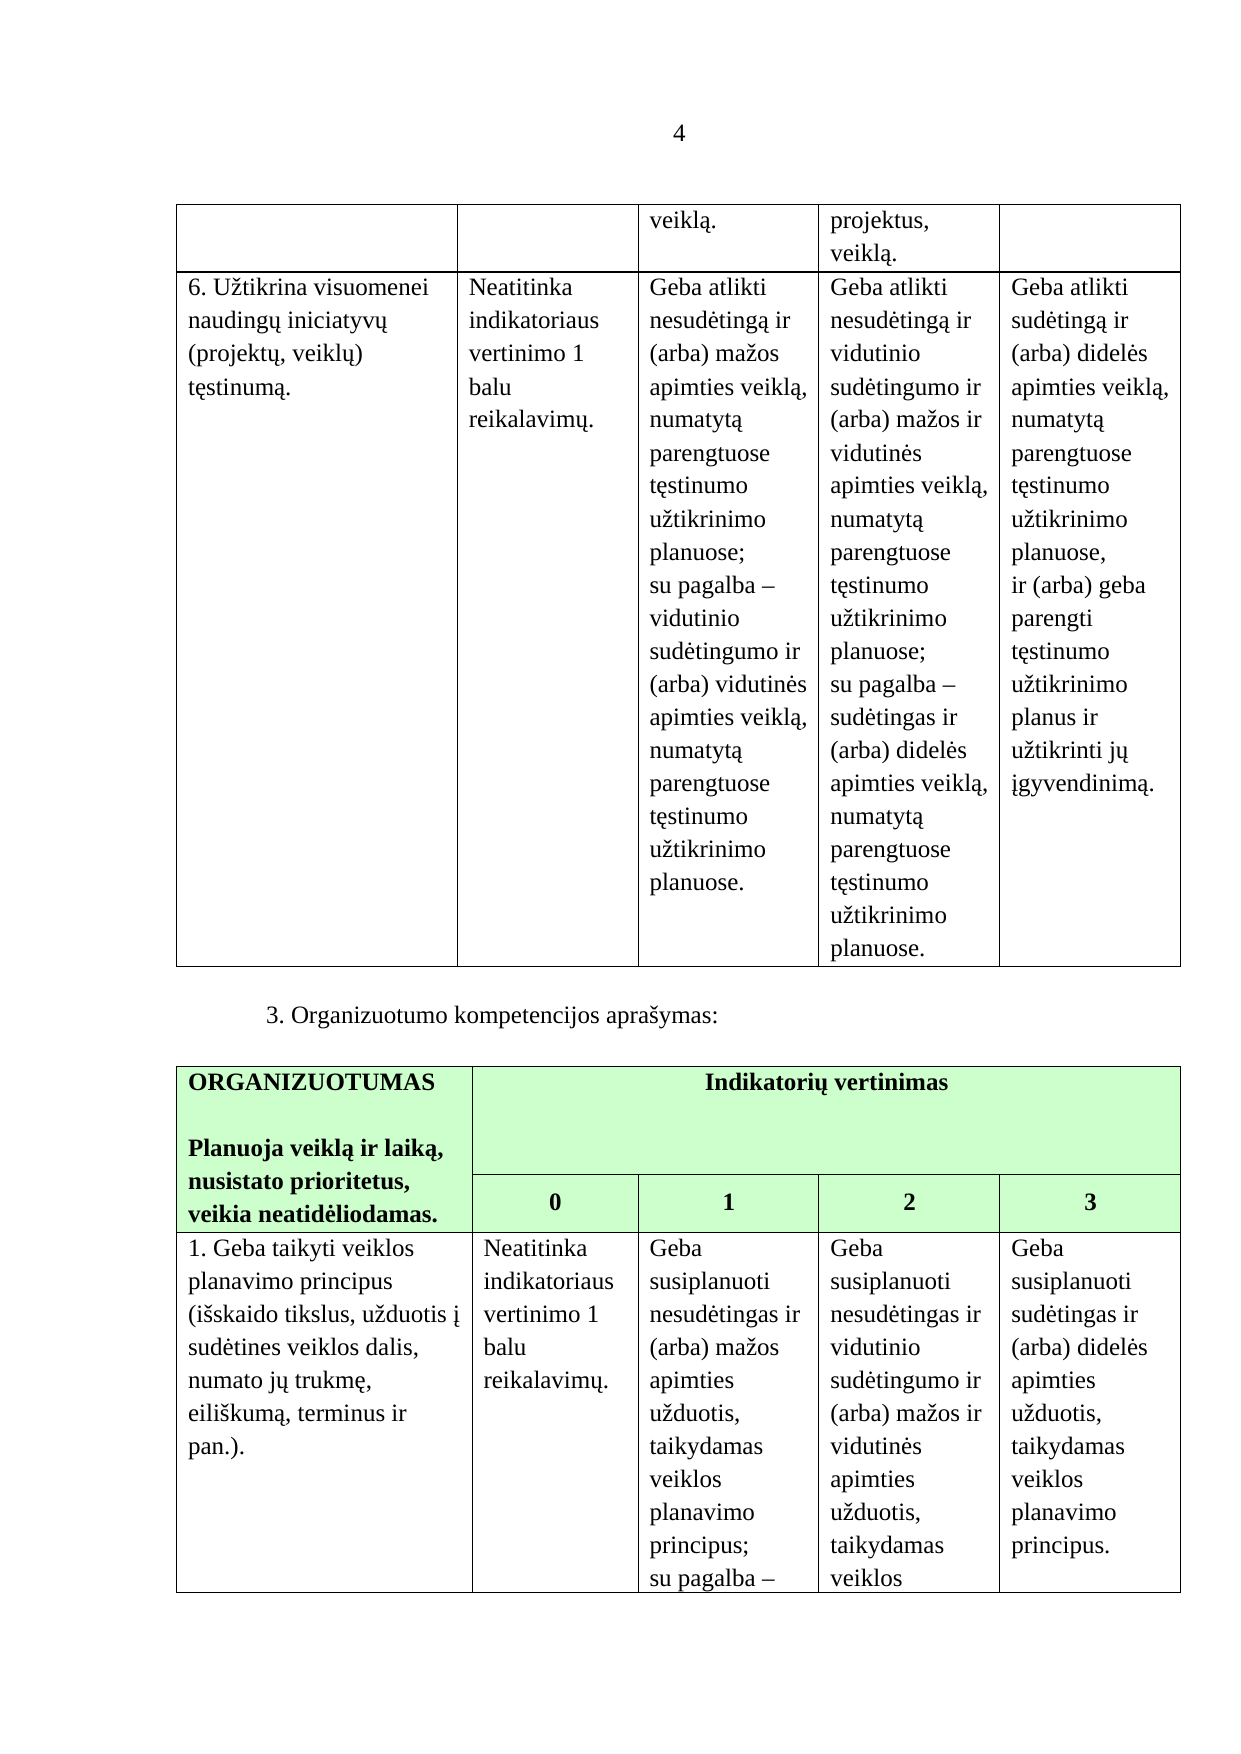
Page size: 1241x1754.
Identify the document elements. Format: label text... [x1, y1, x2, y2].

table_cell Geba susiplanuoti nesudėtingas ir vidutinio sudėtingumo ir (arba) mažos ir vidutinės apimties užduotis, taikydamas veiklos [819, 1233, 999, 1592]
table_cell 1 [639, 1175, 818, 1232]
table_cell Geba susiplanuoti nesudėtingas ir (arba) mažos apimties užduotis, taikydamas veiklos planavimo principus; su pagalba – [639, 1233, 818, 1592]
table_cell 1. Geba taikyti veiklos planavimo principus (išskaido tikslus, užduotis į sudėtines veiklos dalis, numato jų trukmę, eiliškumą, terminus ir pan.). [177, 1233, 472, 1592]
table_header ORGANIZUOTUMAS Planuoja veiklą ir laiką, nusistato prioritetus, veikia neatidėliodamas. [177, 1067, 472, 1232]
text 3. Organizuotumo kompetencijos aprašymas: [177, 1000, 1181, 1029]
table_cell [177, 205, 457, 271]
table_cell 2 [819, 1175, 999, 1232]
table_header Indikatorių vertinimas [473, 1067, 1180, 1174]
table_cell projektus, veiklą. [819, 205, 999, 271]
table_cell veiklą. [639, 205, 818, 271]
table_cell 0 [473, 1175, 638, 1232]
table_cell Geba atlikti nesudėtingą ir (arba) mažos apimties veiklą, numatytą parengtuose tęstinumo užtikrinimo planuose; su pagalba – vidutinio sudėtingumo ir (arba) vidutinės apimties veiklą, numatytą parengtuose tęstinumo užtikrinimo planuose. [639, 273, 818, 966]
table_cell Geba susiplanuoti sudėtingas ir (arba) didelės apimties užduotis, taikydamas veiklos planavimo principus. [1000, 1233, 1180, 1592]
table_cell 6. Užtikrina visuomenei naudingų iniciatyvų (projektų, veiklų) tęstinumą. [177, 273, 457, 966]
table_cell Neatitinka indikatoriaus vertinimo 1 balu reikalavimų. [458, 273, 638, 966]
table_cell Geba atlikti sudėtingą ir (arba) didelės apimties veiklą, numatytą parengtuose tęstinumo užtikrinimo planuose, ir (arba) geba parengti tęstinumo užtikrinimo planus ir užtikrinti jų įgyvendinimą. [1000, 273, 1180, 966]
table_cell [1000, 205, 1180, 271]
table_cell [458, 205, 638, 271]
table_cell Geba atlikti nesudėtingą ir vidutinio sudėtingumo ir (arba) mažos ir vidutinės apimties veiklą, numatytą parengtuose tęstinumo užtikrinimo planuose; su pagalba – sudėtingas ir (arba) didelės apimties veiklą, numatytą parengtuose tęstinumo užtikrinimo planuose. [819, 273, 999, 966]
table_cell Neatitinka indikatoriaus vertinimo 1 balu reikalavimų. [473, 1233, 638, 1592]
table_cell 3 [1000, 1175, 1180, 1232]
